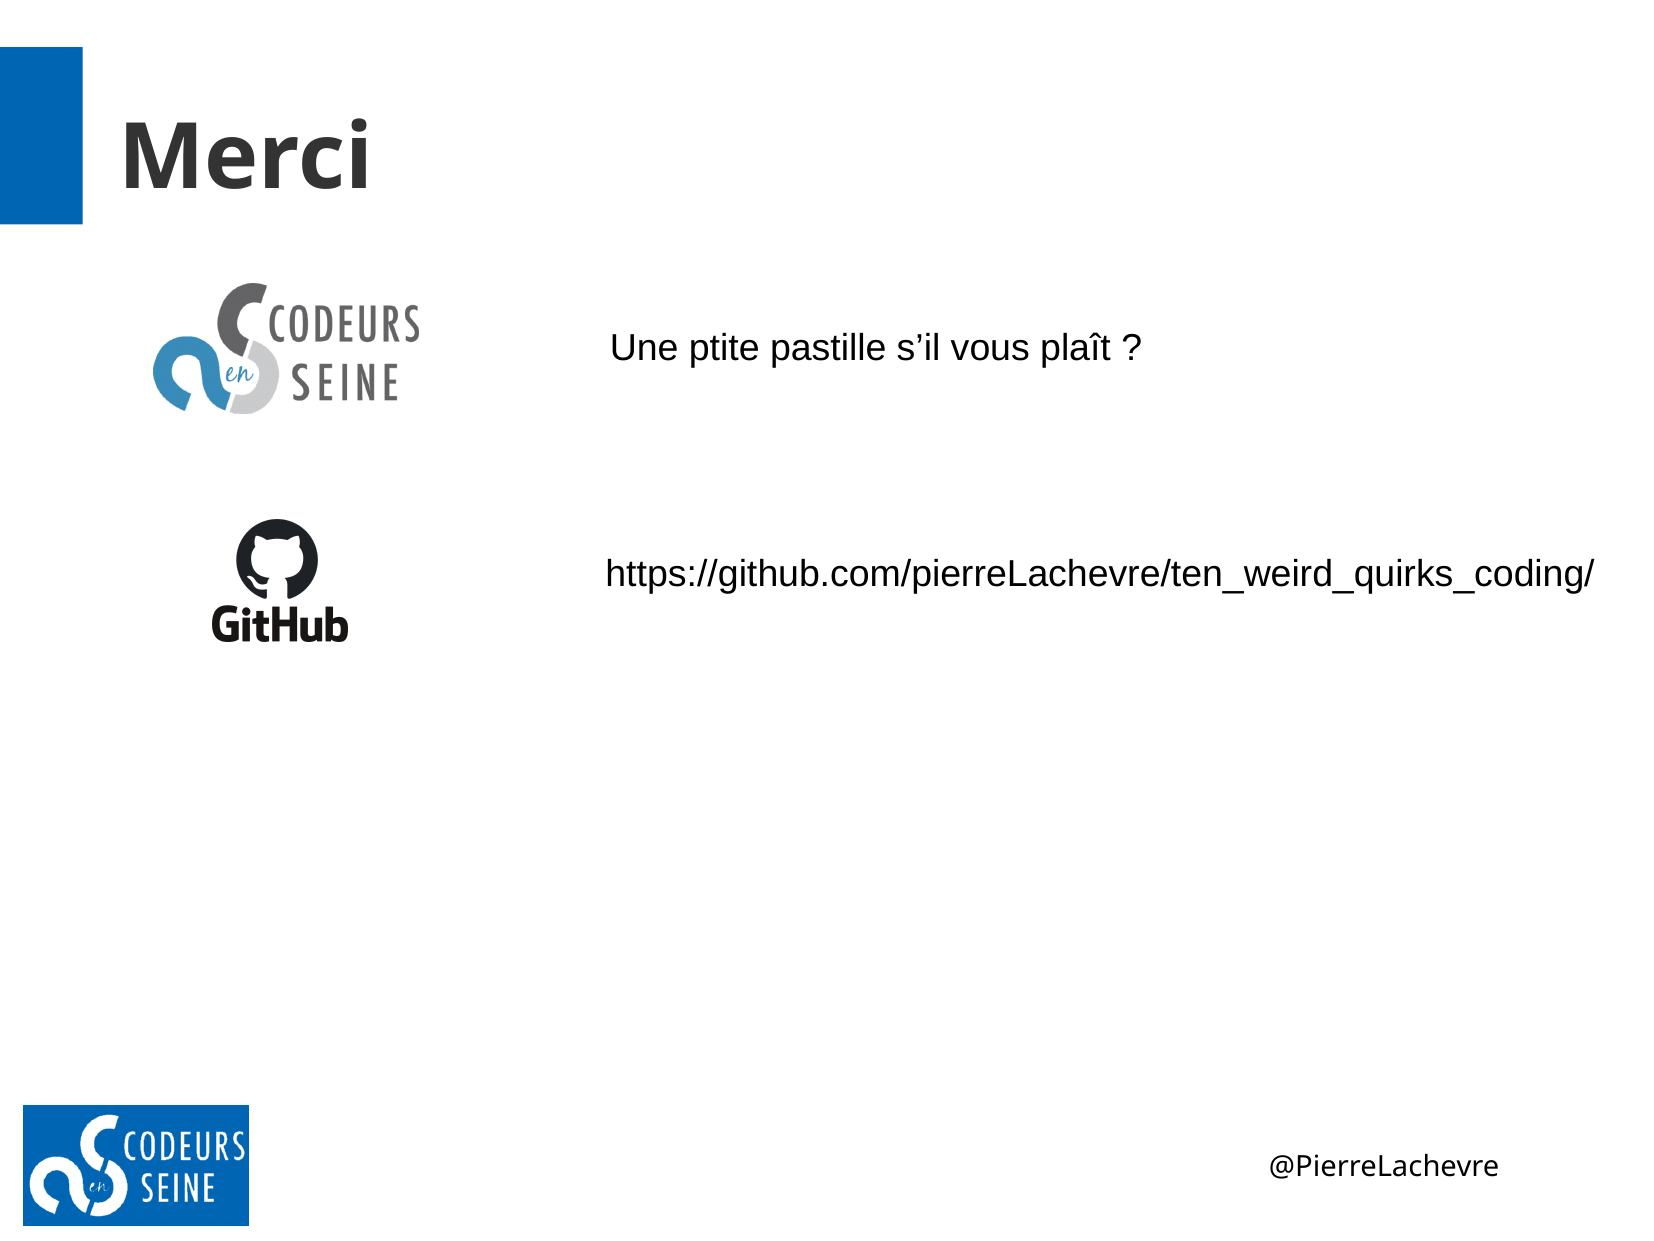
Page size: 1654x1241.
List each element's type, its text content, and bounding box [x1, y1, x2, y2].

text_box Une ptite pastille s’il vous plaît ? [595, 318, 1158, 381]
picture [212, 519, 348, 642]
text_box https://github.com/pierreLachevre/ten_weird_quirks_coding/ [590, 545, 1610, 607]
picture [153, 283, 419, 414]
title Merci [118, 49, 1571, 257]
picture [23, 1105, 249, 1226]
